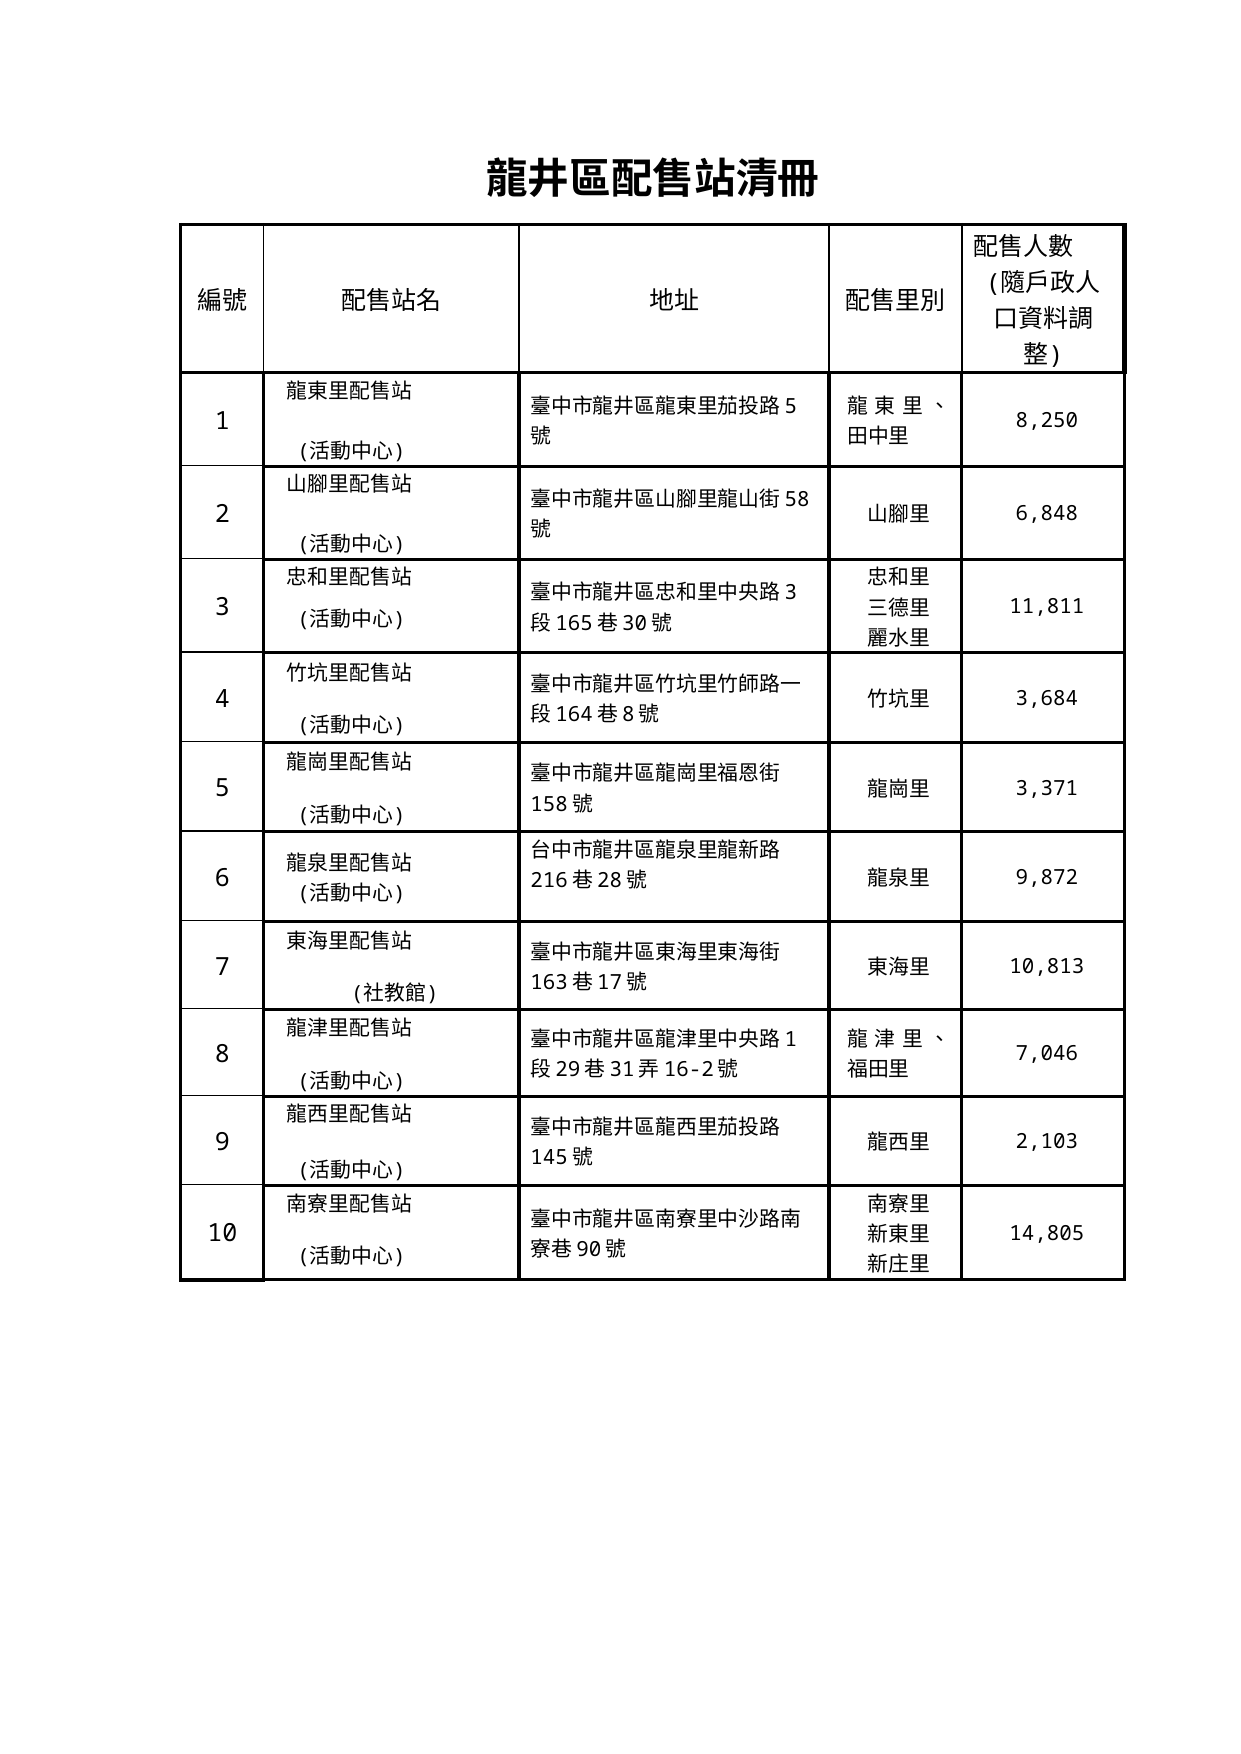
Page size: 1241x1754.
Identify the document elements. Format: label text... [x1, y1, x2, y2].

table_cell 臺中市龍井區龍崗里福恩街158號 [521, 744, 827, 830]
table_cell 1 [182, 374, 262, 464]
table_cell 臺中市龍井區南寮里中沙路南寮巷90號 [521, 1187, 827, 1277]
table_cell 龍東里配售站 (活動中心) [265, 374, 517, 464]
table_cell 2,103 [963, 1098, 1123, 1184]
table_cell 忠和里三德里麗水里 [831, 561, 960, 651]
table_cell 龍泉里配售站 (活動中心) [265, 833, 517, 919]
table_cell 龍崗里配售站 (活動中心) [265, 744, 517, 830]
table_cell 竹坑里 [831, 654, 960, 741]
table_cell 8,250 [963, 374, 1123, 464]
table_cell 10,813 [963, 923, 1123, 1008]
table_cell 龍津里配售站 (活動中心) [265, 1011, 517, 1094]
table_cell 山腳里配售站 (活動中心) [265, 468, 517, 557]
table_cell 龍津里、福田里 [831, 1011, 960, 1094]
table_cell 台中市龍井區龍泉里龍新路216巷28號 [521, 833, 827, 919]
table_header 編號 [182, 226, 263, 371]
table_cell 忠和里配售站 (活動中心) [265, 561, 517, 651]
table_cell 臺中市龍井區龍津里中央路1段29巷31弄16-2號 [521, 1011, 827, 1094]
table_cell 11,811 [963, 561, 1123, 651]
table_cell 3,371 [963, 744, 1123, 830]
table_cell 龍西里配售站 (活動中心) [265, 1098, 517, 1184]
table_header 配售站名 [264, 226, 518, 371]
table_cell 臺中市龍井區竹坑里竹師路一段164巷8號 [521, 654, 827, 741]
table_cell 7,046 [963, 1011, 1123, 1094]
table_cell 14,805 [963, 1187, 1123, 1277]
table_cell 龍崗里 [831, 744, 960, 830]
table_header 配售人數 (隨戶政人口資料調整) [963, 226, 1122, 371]
table_cell 東海里 [831, 923, 960, 1008]
table_cell 竹坑里配售站 (活動中心) [265, 654, 517, 741]
table_cell 臺中市龍井區東海里東海街163巷17號 [521, 923, 827, 1008]
table_cell 3,684 [963, 654, 1123, 741]
table_cell 東海里配售站 (社教館) [265, 923, 517, 1008]
text 龍井區配售站清冊 [153, 150, 1152, 204]
table_cell 6 [182, 832, 262, 919]
table_cell 臺中市龍井區龍西里茄投路145號 [521, 1098, 827, 1184]
table_cell 4 [182, 653, 262, 741]
table_cell 山腳里 [831, 468, 960, 557]
table_cell 10 [182, 1185, 262, 1277]
table_cell 8 [182, 1009, 262, 1094]
table_cell 3 [182, 559, 262, 651]
table_cell 龍西里 [831, 1098, 960, 1184]
table_cell 6,848 [963, 468, 1123, 557]
table_cell 龍泉里 [831, 833, 960, 919]
table_cell 臺中市龍井區忠和里中央路3段165巷30號 [521, 561, 827, 651]
table_header 配售里別 [830, 226, 961, 371]
table_cell 2 [182, 466, 262, 557]
table_cell 南寮里配售站 (活動中心) [265, 1187, 517, 1277]
table_cell 臺中市龍井區山腳里龍山街58號 [521, 468, 827, 557]
table_cell 7 [182, 921, 262, 1008]
table_cell 9,872 [963, 833, 1123, 919]
table_cell 臺中市龍井區龍東里茄投路5號 [521, 374, 827, 464]
table_cell 龍東里、田中里 [831, 374, 960, 464]
table_cell 9 [182, 1096, 262, 1184]
table_header 地址 [520, 226, 828, 371]
table_cell 5 [182, 742, 262, 830]
table_cell 南寮里新東里新庄里 [831, 1187, 960, 1277]
